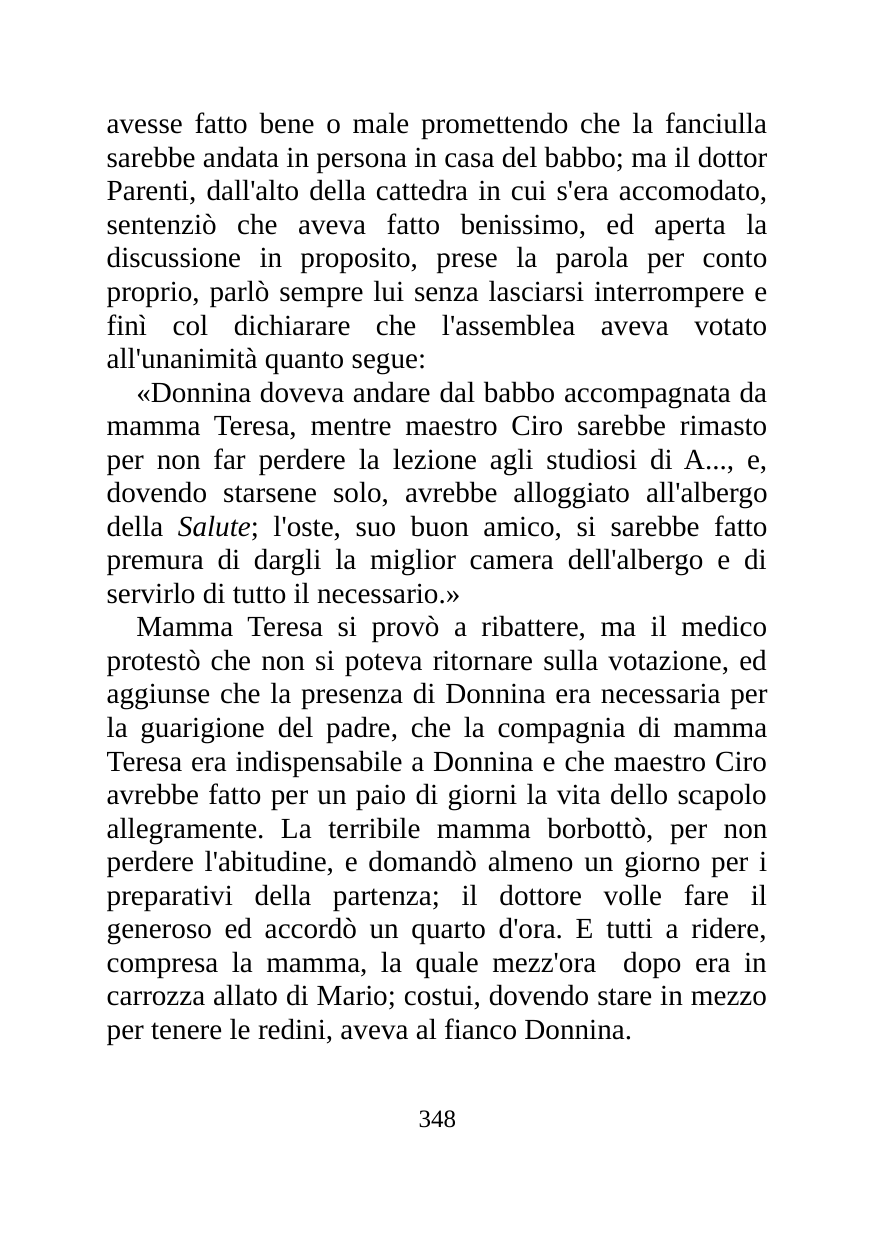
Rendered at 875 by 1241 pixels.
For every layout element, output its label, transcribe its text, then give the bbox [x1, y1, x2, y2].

text avesse fatto bene o male promettendo che la fanciulla sarebbe andata in persona in casa del babbo; ma il dottor Parenti, dall'alto della cattedra in cui s'era accomodato, sentenziò che aveva fatto benissimo, ed aperta la discussione in proposito, prese la parola per conto proprio, parlò sempre lui senza lasciarsi interrompere e finì col dichiarare che l'assemblea aveva votato all'unanimità quanto segue: [106, 106, 768, 375]
text Mamma Teresa si provò a ribattere, ma il medico protestò che non si poteva ritornare sulla votazione, ed aggiunse che la presenza di Donnina era necessaria per la guarigione del padre, che la compagnia di mamma Teresa era indispensabile a Donnina e che maestro Ciro avrebbe fatto per un paio di giorni la vita dello scapolo allegramente. La terribile mamma borbottò, per non perdere l'abitudine, e domandò almeno un giorno per i preparativi della partenza; il dottore volle fare il generoso ed accordò un quarto d'ora. E tutti a ridere, compresa la mamma, la quale mezz'ora dopo era in carrozza allato di Mario; costui, dovendo stare in mezzo per tenere le redini, aveva al fianco Donnina. [106, 609, 768, 1046]
text «Donnina doveva andare dal babbo accompagnata da mamma Teresa, mentre maestro Ciro sarebbe rimasto per non far perdere la lezione agli studiosi di A..., e, dovendo starsene solo, avrebbe alloggiato all'albergo della Salute; l'oste, suo buon amico, si sarebbe fatto premura di dargli la miglior camera dell'albergo e di servirlo di tutto il necessario.» [106, 375, 768, 609]
